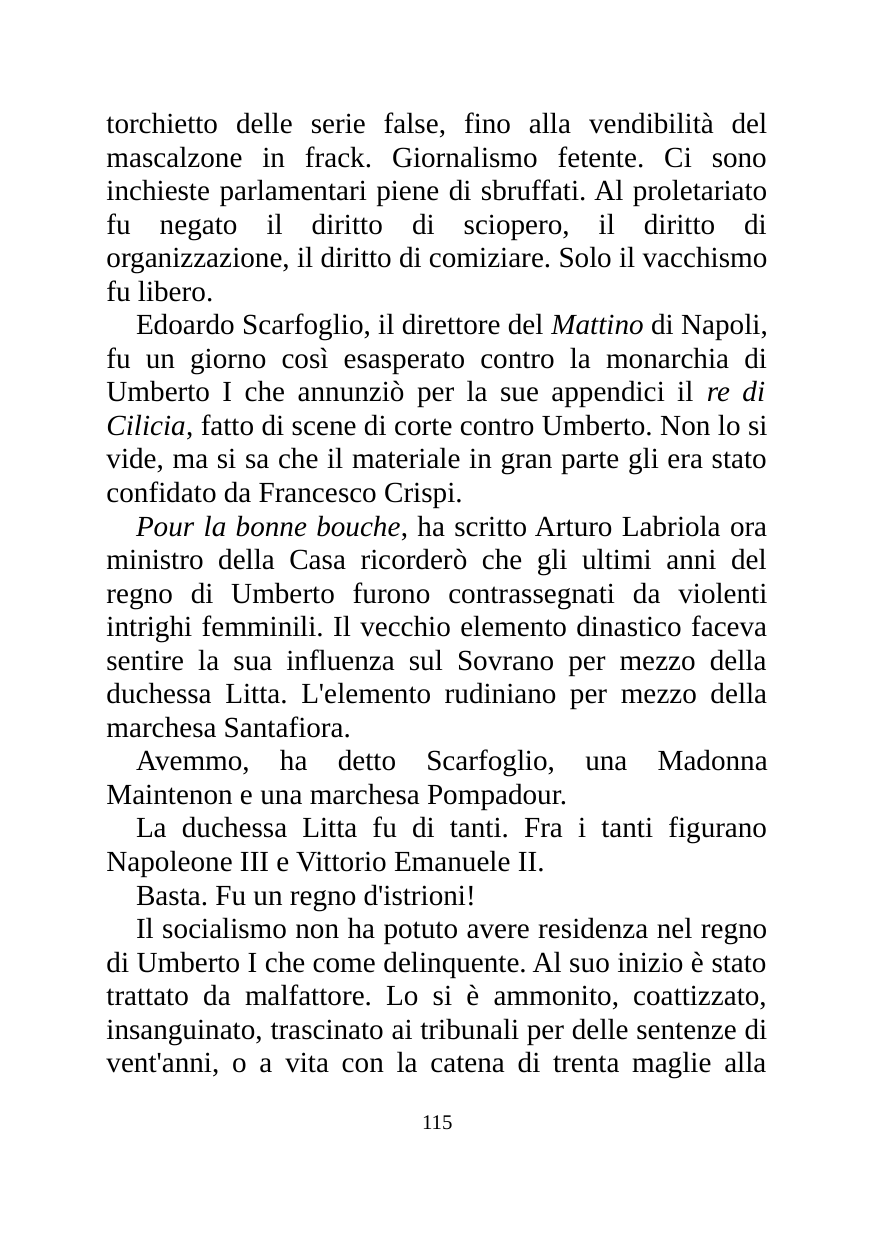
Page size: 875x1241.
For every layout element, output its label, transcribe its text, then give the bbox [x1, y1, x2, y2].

text Avemmo, ha detto Scarfoglio, una Madonna Maintenon e una marchesa Pompadour. [106, 743, 768, 811]
text Edoardo Scarfoglio, il direttore del Mattino di Napoli, fu un giorno così esasperato contro la monarchia di Umberto I che annunziò per la sue appendici il re di Cilicia, fatto di scene di corte contro Umberto. Non lo si vide, ma si sa che il materiale in gran parte gli era stato confidato da Francesco Crispi. [106, 307, 768, 509]
text La duchessa Litta fu di tanti. Fra i tanti figurano Napoleone III e Vittorio Emanuele II. [106, 811, 768, 878]
text Il socialismo non ha potuto avere residenza nel regno di Umberto I che come delinquente. Al suo inizio è stato trattato da malfattore. Lo si è ammonito, coattizzato, insanguinato, trascinato ai tribunali per delle sentenze di vent'anni, o a vita con la catena di trenta maglie alla [106, 911, 768, 1079]
text torchietto delle serie false, fino alla vendibilità del mascalzone in frack. Giornalismo fetente. Ci sono inchieste parlamentari piene di sbruffati. Al proletariato fu negato il diritto di sciopero, il diritto di organizzazione, il diritto di comiziare. Solo il vacchismo fu libero. [106, 106, 768, 307]
text Basta. Fu un regno d'istrioni! [106, 878, 768, 911]
text Pour la bonne bouche, ha scritto Arturo Labriola ora ministro della Casa ricorderò che gli ultimi anni del regno di Umberto furono contrassegnati da violenti intrighi femminili. Il vecchio elemento dinastico faceva sentire la sua influenza sul Sovrano per mezzo della duchessa Litta. L'elemento rudiniano per mezzo della marchesa Santafiora. [106, 509, 768, 743]
